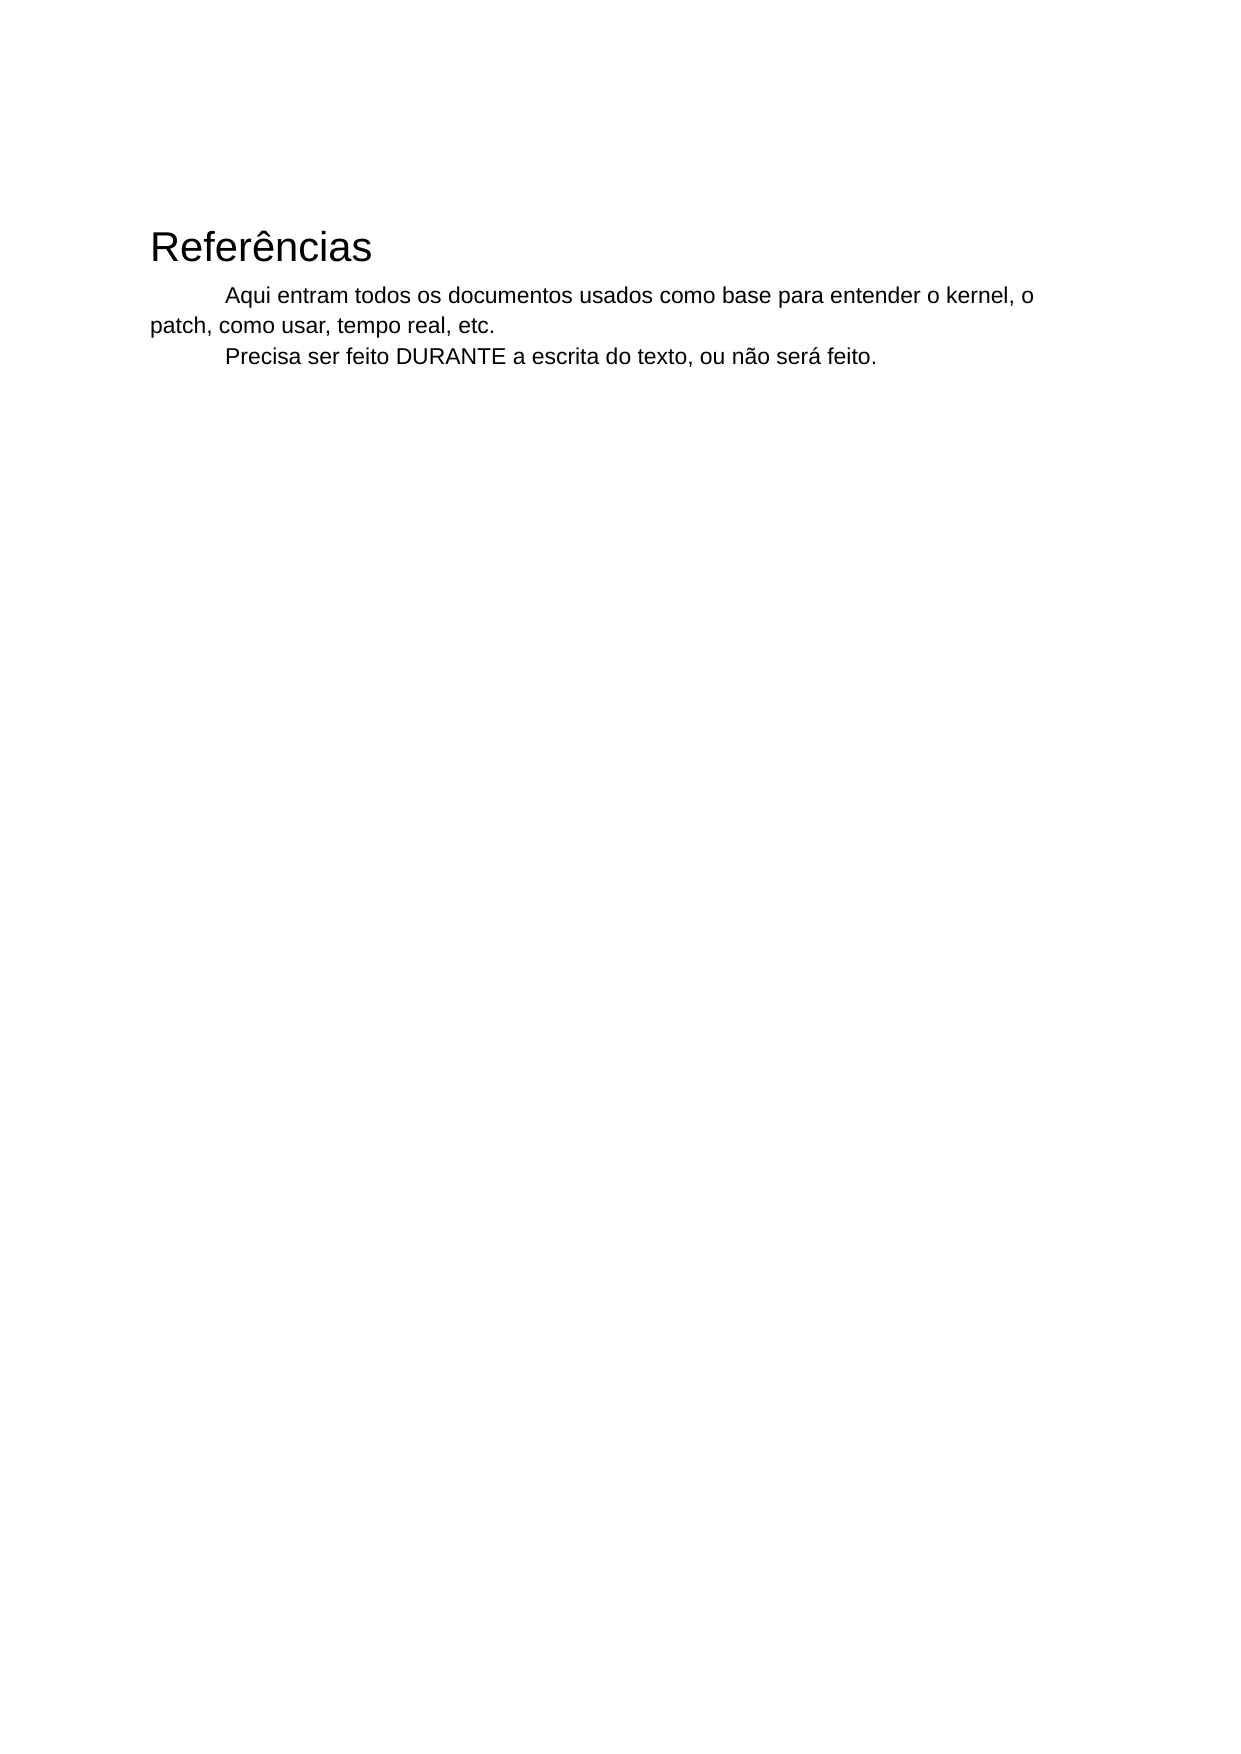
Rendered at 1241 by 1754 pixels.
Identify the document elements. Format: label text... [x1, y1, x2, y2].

text Aqui entram todos os documentos usados como base para entender o kernel, o patch, como usar, tempo real, etc. [150, 282, 1090, 339]
subtitle Referências [150, 222, 1090, 270]
text Precisa ser feito DURANTE a escrita do texto, ou não será feito. [150, 343, 1090, 369]
